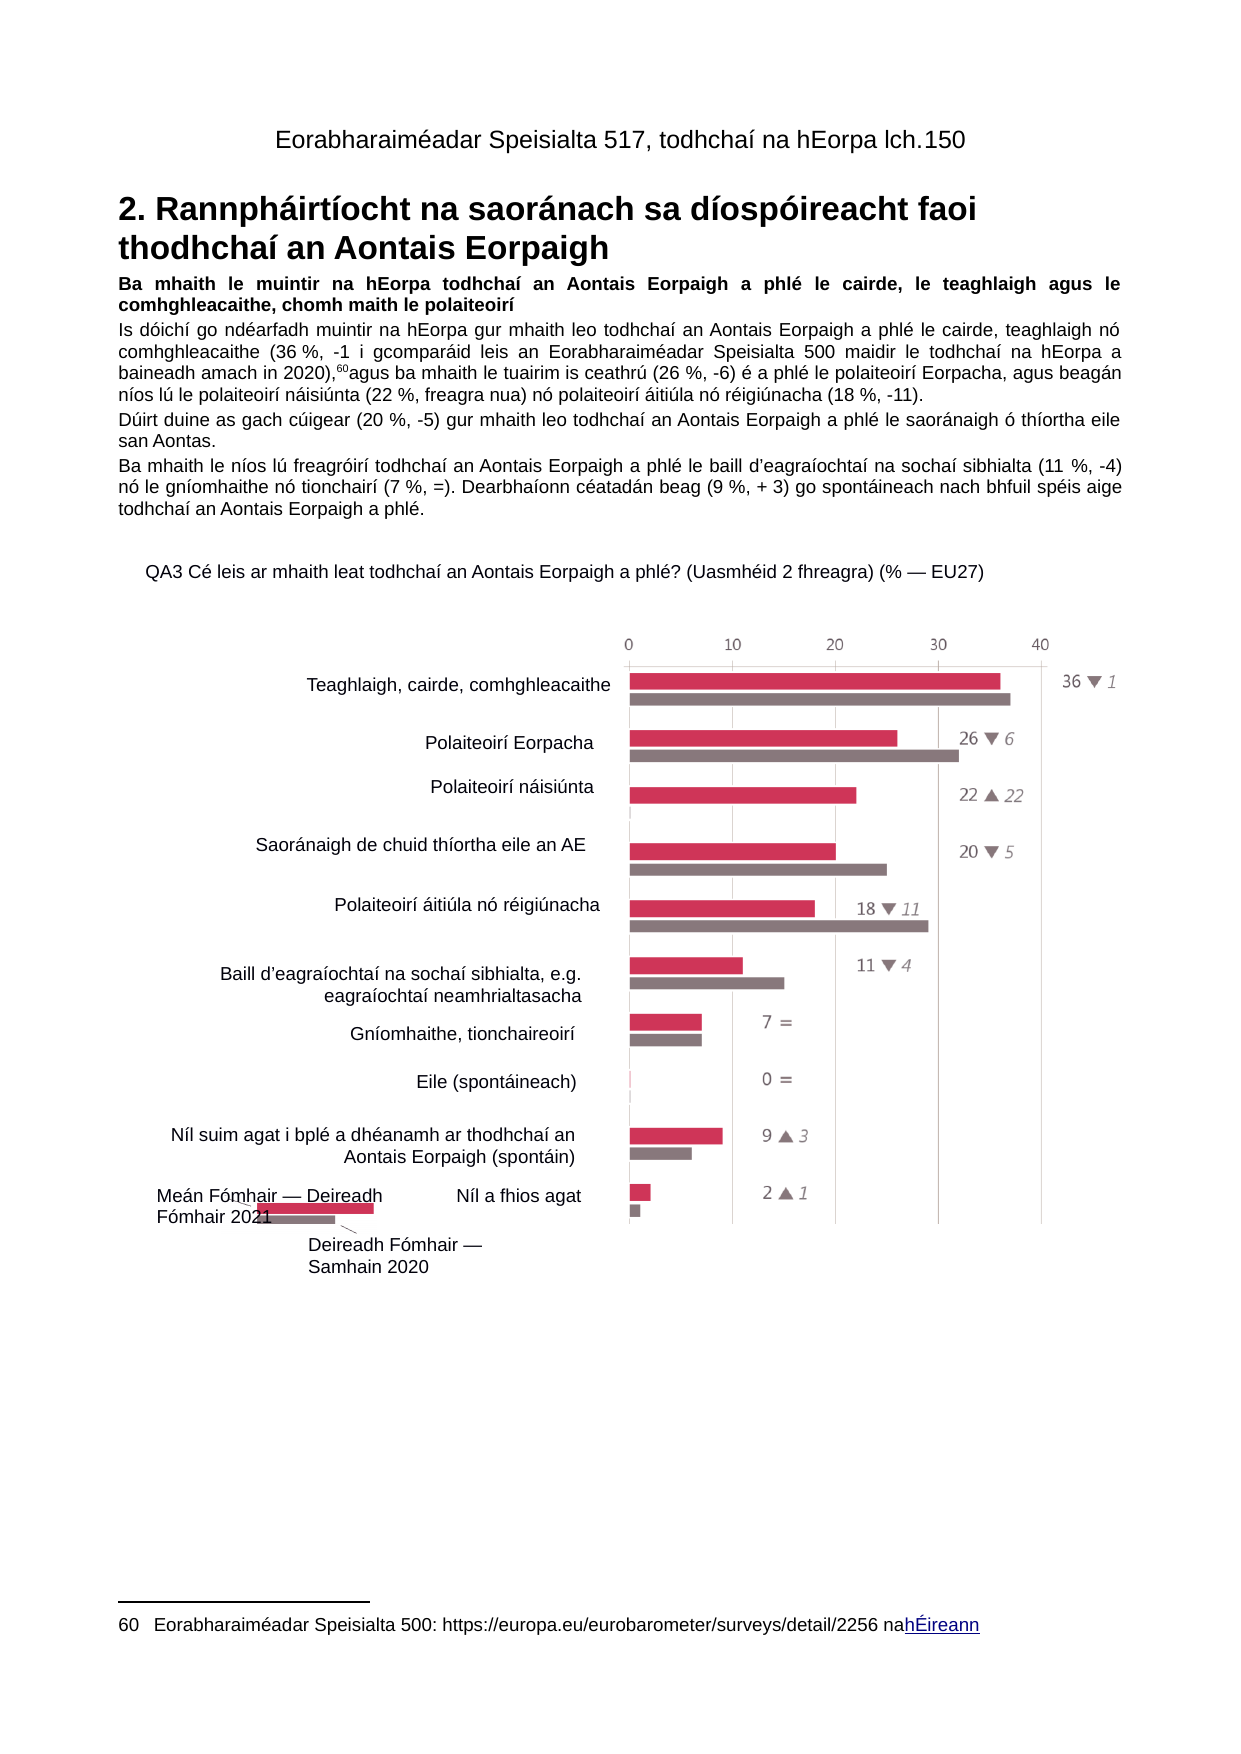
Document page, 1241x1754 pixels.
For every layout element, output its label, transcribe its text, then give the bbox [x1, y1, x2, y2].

picture [221, 1195, 377, 1234]
text Eorabharaiméadar Speisialta 500: https://europa.eu/eurobarometer/surveys/detail/2256 nahÉireann [118, 1614, 1122, 1636]
subtitle 2. Rannpháirtíocht na saoránach sa díospóireacht faoi thodhchaí an Aontais Eorpaigh [118, 189, 1122, 266]
picture [618, 622, 1125, 1224]
text Ba mhaith le níos lú freagróirí todhchaí an Aontais Eorpaigh a phlé le baill d’eagraíochtaí na sochaí sibhialta (11 %, -4) nó le gníomhaithe nó tionchairí (7 %, =). Dearbhaíonn céatadán beag (9 %, + 3) go spontáineach nach bhfuil spéis aige todhchaí an Aontais Eorpaigh a phlé. [118, 455, 1122, 519]
text Ba mhaith le muintir na hEorpa todhchaí an Aontais Eorpaigh a phlé le cairde, le teaghlaigh agus le comhghleacaithe, chomh maith le polaiteoirí [118, 273, 1122, 316]
text Dúirt duine as gach cúigear (20 %, -5) gur mhaith leo todhchaí an Aontais Eorpaigh a phlé le saoránaigh ó thíortha eile san Aontas. [118, 408, 1122, 452]
text Is dóichí go ndéarfadh muintir na hEorpa gur mhaith leo todhchaí an Aontais Eorpaigh a phlé le cairde, teaghlaigh nó comhghleacaithe (36 %, -1 i gcomparáid leis an Eorabharaiméadar Speisialta 500 maidir le todhchaí na hEorpa a baineadh amach in 2020),agus ba mhaith le tuairim is ceathrú (26 %, -6) é a phlé le polaiteoirí Eorpacha, agus beagán níos lú le polaiteoirí náisiúnta (22 %, freagra nua) nó polaiteoirí áitiúla nó réigiúnacha (18 %, -11). [118, 319, 1122, 405]
picture [309, 1195, 317, 1201]
